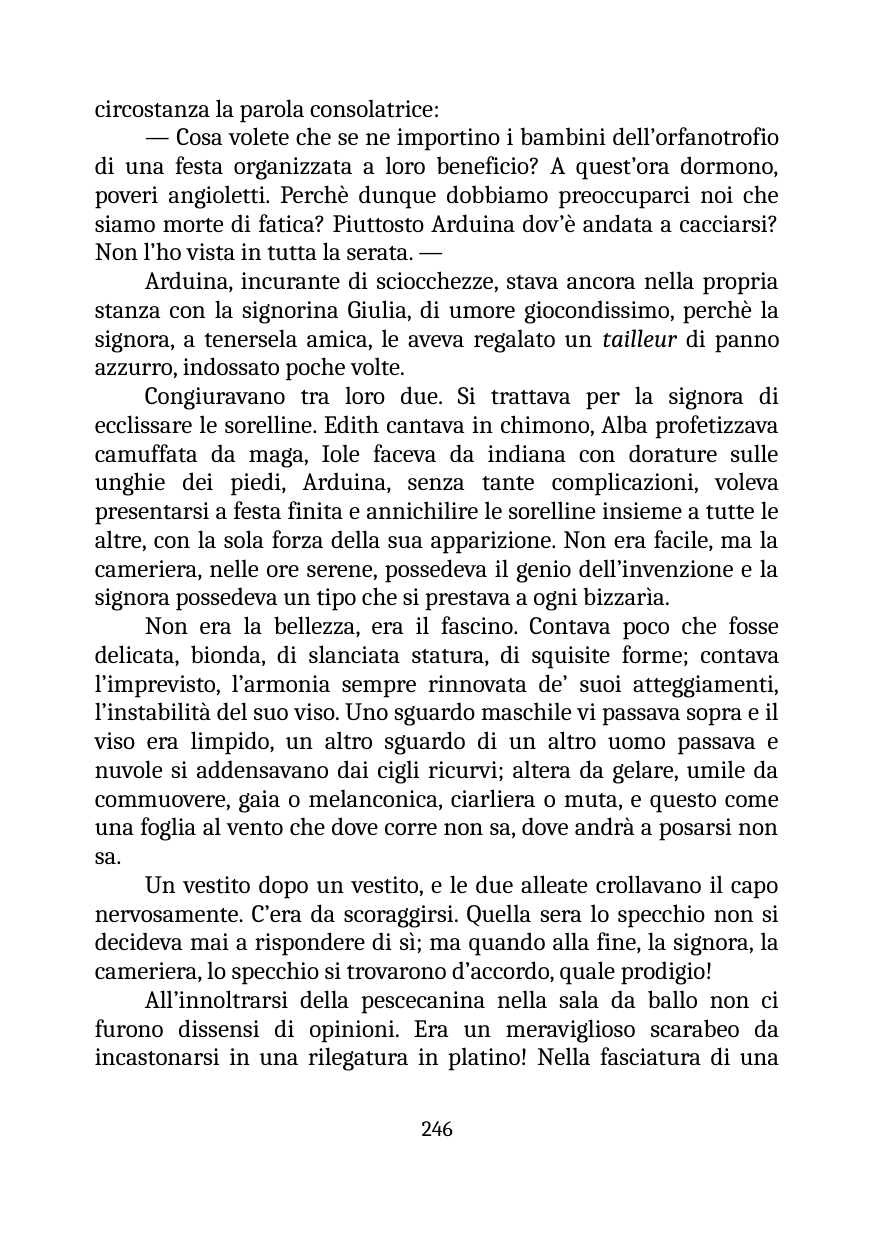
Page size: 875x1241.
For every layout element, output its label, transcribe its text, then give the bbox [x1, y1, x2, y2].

text Non era la bellezza, era il fascino. Contava poco che fosse delicata, bionda, di slanciata statura, di squisite forme; contava l’imprevisto, l’armonia sempre rinnovata de’ suoi atteggiamenti, l’instabilità del suo viso. Uno sguardo maschile vi passava sopra e il viso era limpido, un altro sguardo di un altro uomo passava e nuvole si addensavano dai cigli ricurvi; altera da gelare, umile da commuovere, gaia o melanconica, ciarliera o muta, e questo come una foglia al vento che dove corre non sa, dove andrà a posarsi non sa. [94, 612, 779, 871]
text circostanza la parola consolatrice: [94, 94, 779, 123]
text Arduina, incurante di sciocchezze, stava ancora nella propria stanza con la signorina Giulia, di umore giocondissimo, perchè la signora, a tenersela amica, le aveva regalato un tailleur di panno azzurro, indossato poche volte. [94, 267, 779, 382]
text — Cosa volete che se ne importino i bambini dell’orfanotrofio di una festa organizzata a loro beneficio? A quest’ora dormono, poveri angioletti. Perchè dunque dobbiamo preoccuparci noi che siamo morte di fatica? Piuttosto Arduina dov’è andata a cacciarsi? Non l’ho vista in tutta la serata. — [94, 123, 779, 267]
text All’innoltrarsi della pescecanina nella sala da ballo non ci furono dissensi di opinioni. Era un meraviglioso scarabeo da incastonarsi in una rilegatura in platino! Nella fasciatura di una [94, 986, 779, 1072]
text Un vestito dopo un vestito, e le due alleate crollavano il capo nervosamente. C’era da scoraggirsi. Quella sera lo specchio non si decideva mai a rispondere di sì; ma quando alla fine, la signora, la cameriera, lo specchio si trovarono d’accordo, quale prodigio! [94, 871, 779, 986]
text Congiuravano tra loro due. Si trattava per la signora di ecclissare le sorelline. Edith cantava in chimono, Alba profetizzava camuffata da maga, Iole faceva da indiana con dorature sulle unghie dei piedi, Arduina, senza tante complicazioni, voleva presentarsi a festa finita e annichilire le sorelline insieme a tutte le altre, con la sola forza della sua apparizione. Non era facile, ma la cameriera, nelle ore serene, possedeva il genio dell’invenzione e la signora possedeva un tipo che si prestava a ogni bizzarìa. [94, 382, 779, 612]
